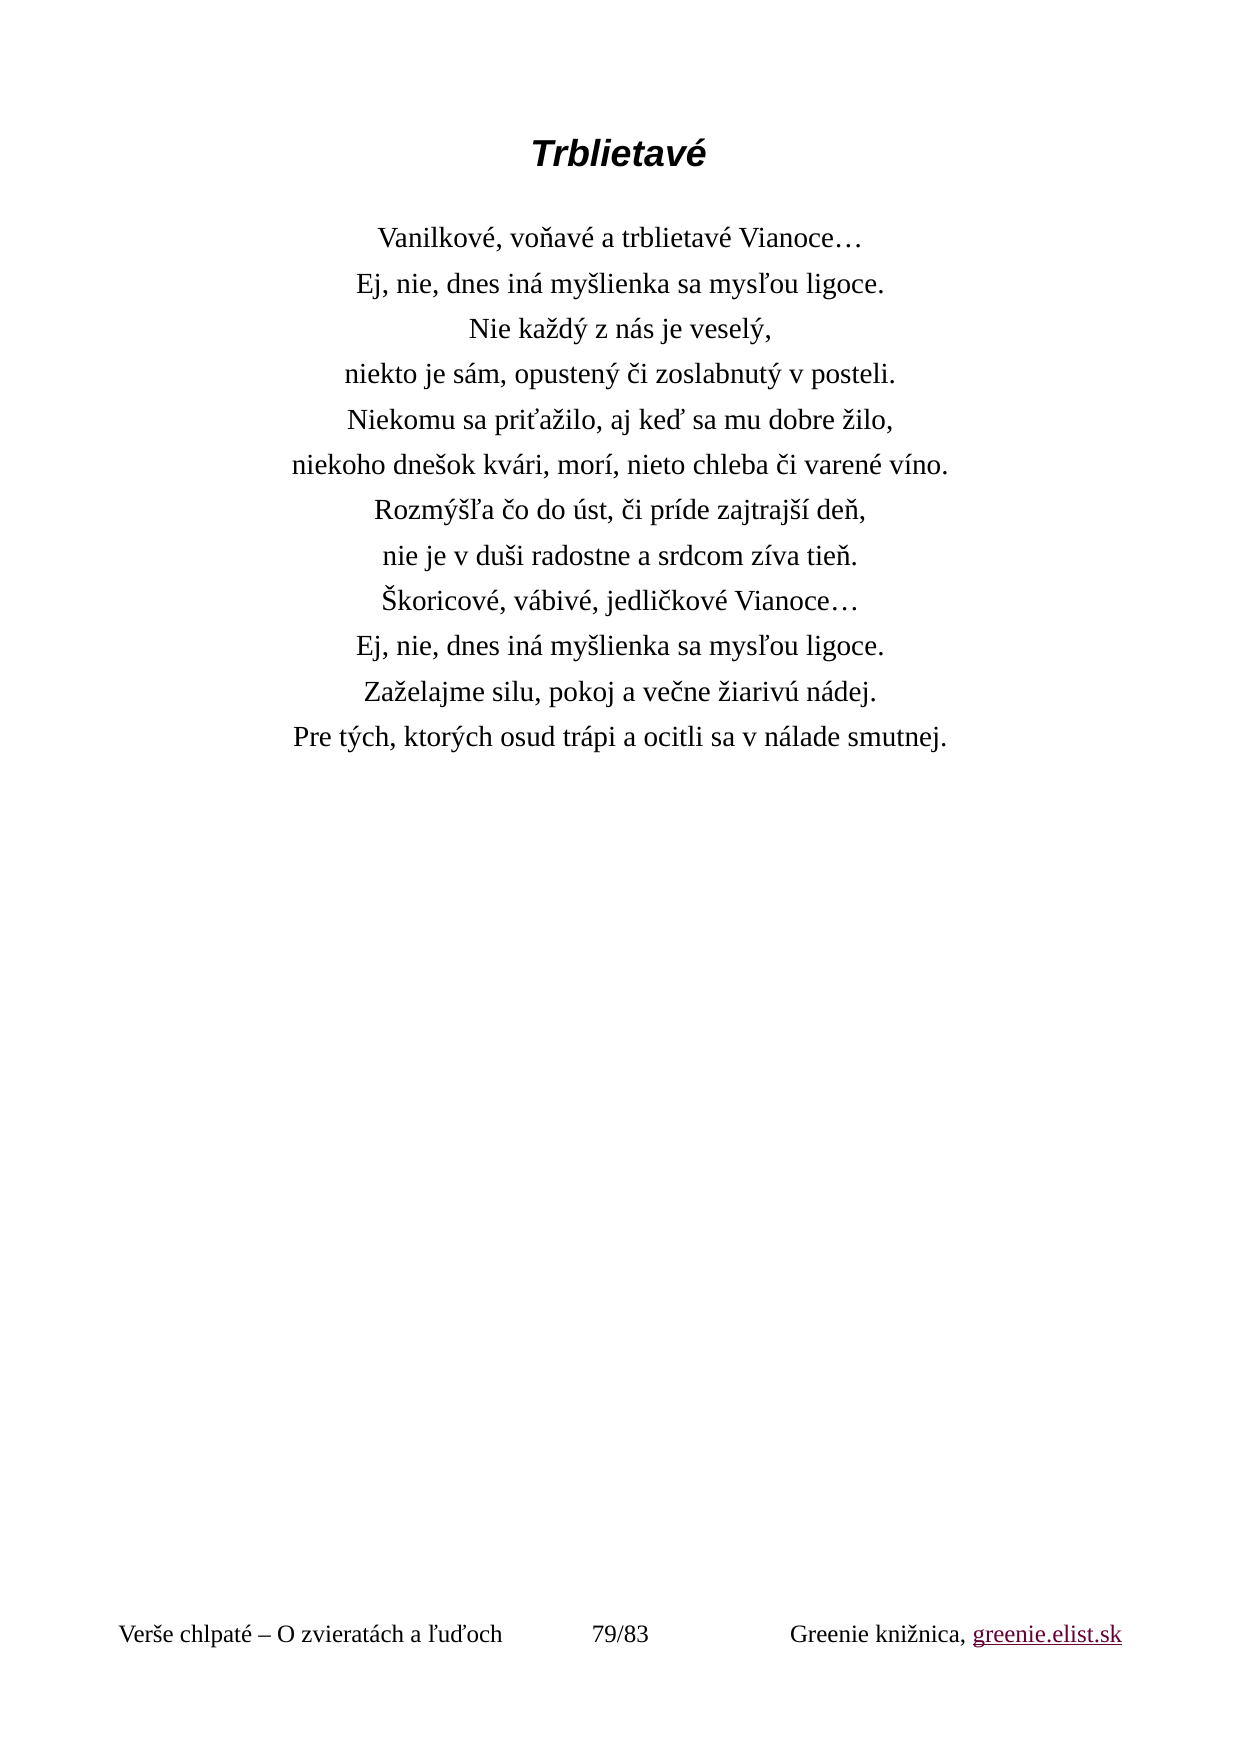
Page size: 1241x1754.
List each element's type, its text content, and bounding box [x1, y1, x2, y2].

text Vanilkové, voňavé a trblietavé Vianoce… [106, 221, 1134, 254]
text Ej, nie, dnes iná myšlienka sa mysľou ligoce. [106, 628, 1134, 662]
subtitle Trblietavé [106, 131, 1134, 174]
text niekto je sám, opustený či zoslabnutý v posteli. [106, 356, 1134, 390]
text Nie každý z nás je veselý, [106, 311, 1134, 345]
text Niekomu sa priťažilo, aj keď sa mu dobre žilo, [106, 402, 1134, 435]
text niekoho dnešok kvári, morí, nieto chleba či varené víno. [106, 447, 1134, 481]
text Zaželajme silu, pokoj a večne žiarivú nádej. [106, 674, 1134, 707]
text nie je v duši radostne a srdcom zíva tieň. [106, 538, 1134, 571]
text Pre tých, ktorých osud trápi a ocitli sa v nálade smutnej. [106, 719, 1134, 752]
text Škoricové, vábivé, jedličkové Vianoce… [106, 583, 1134, 617]
text Rozmýšľa čo do úst, či príde zajtrajší deň, [106, 492, 1134, 526]
text Ej, nie, dnes iná myšlienka sa mysľou ligoce. [106, 266, 1134, 299]
